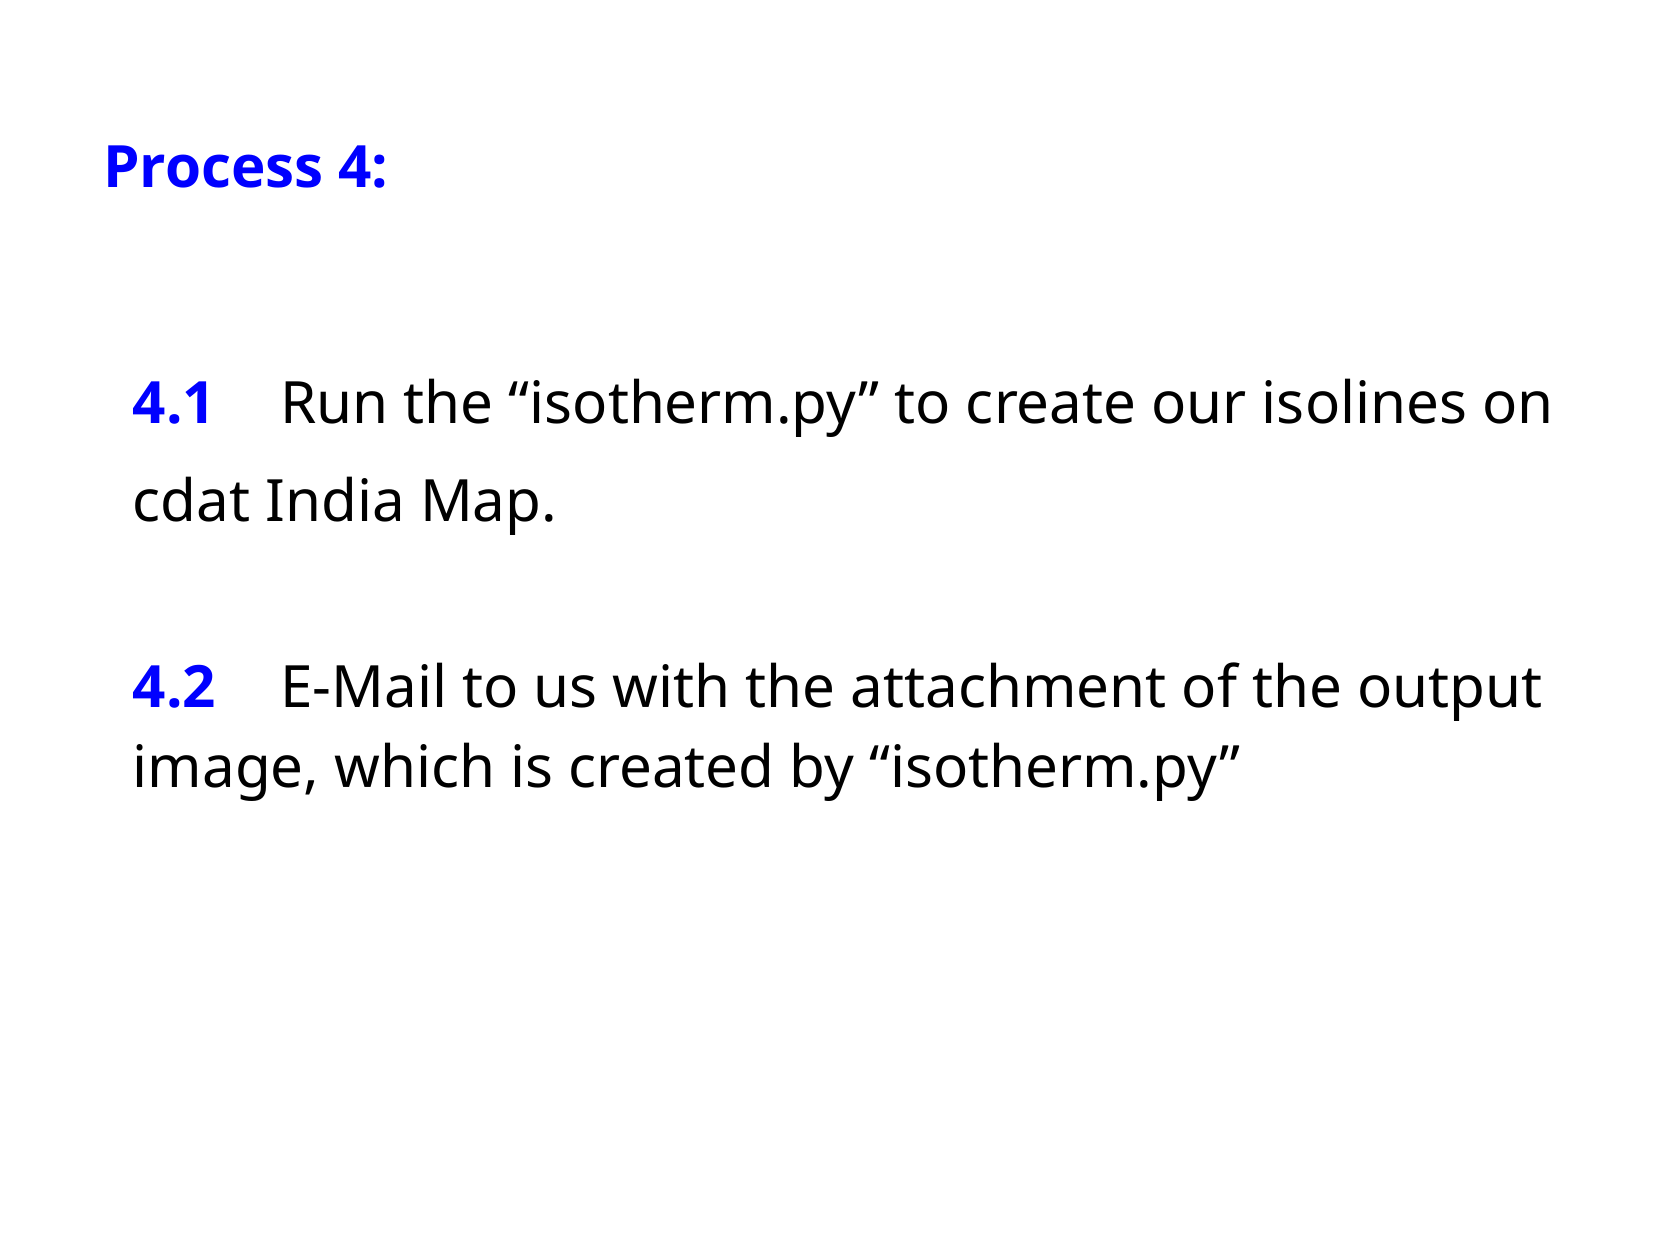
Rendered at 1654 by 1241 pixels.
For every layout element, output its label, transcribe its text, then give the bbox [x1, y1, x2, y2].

text_box 4.1 Run the “isotherm.py” to create our isolines on cdat India Map. 4.2 E-Mail to us with the attachment of the output image, which is created by “isotherm.py” [118, 354, 1595, 1004]
text_box Process 4: [88, 118, 853, 702]
